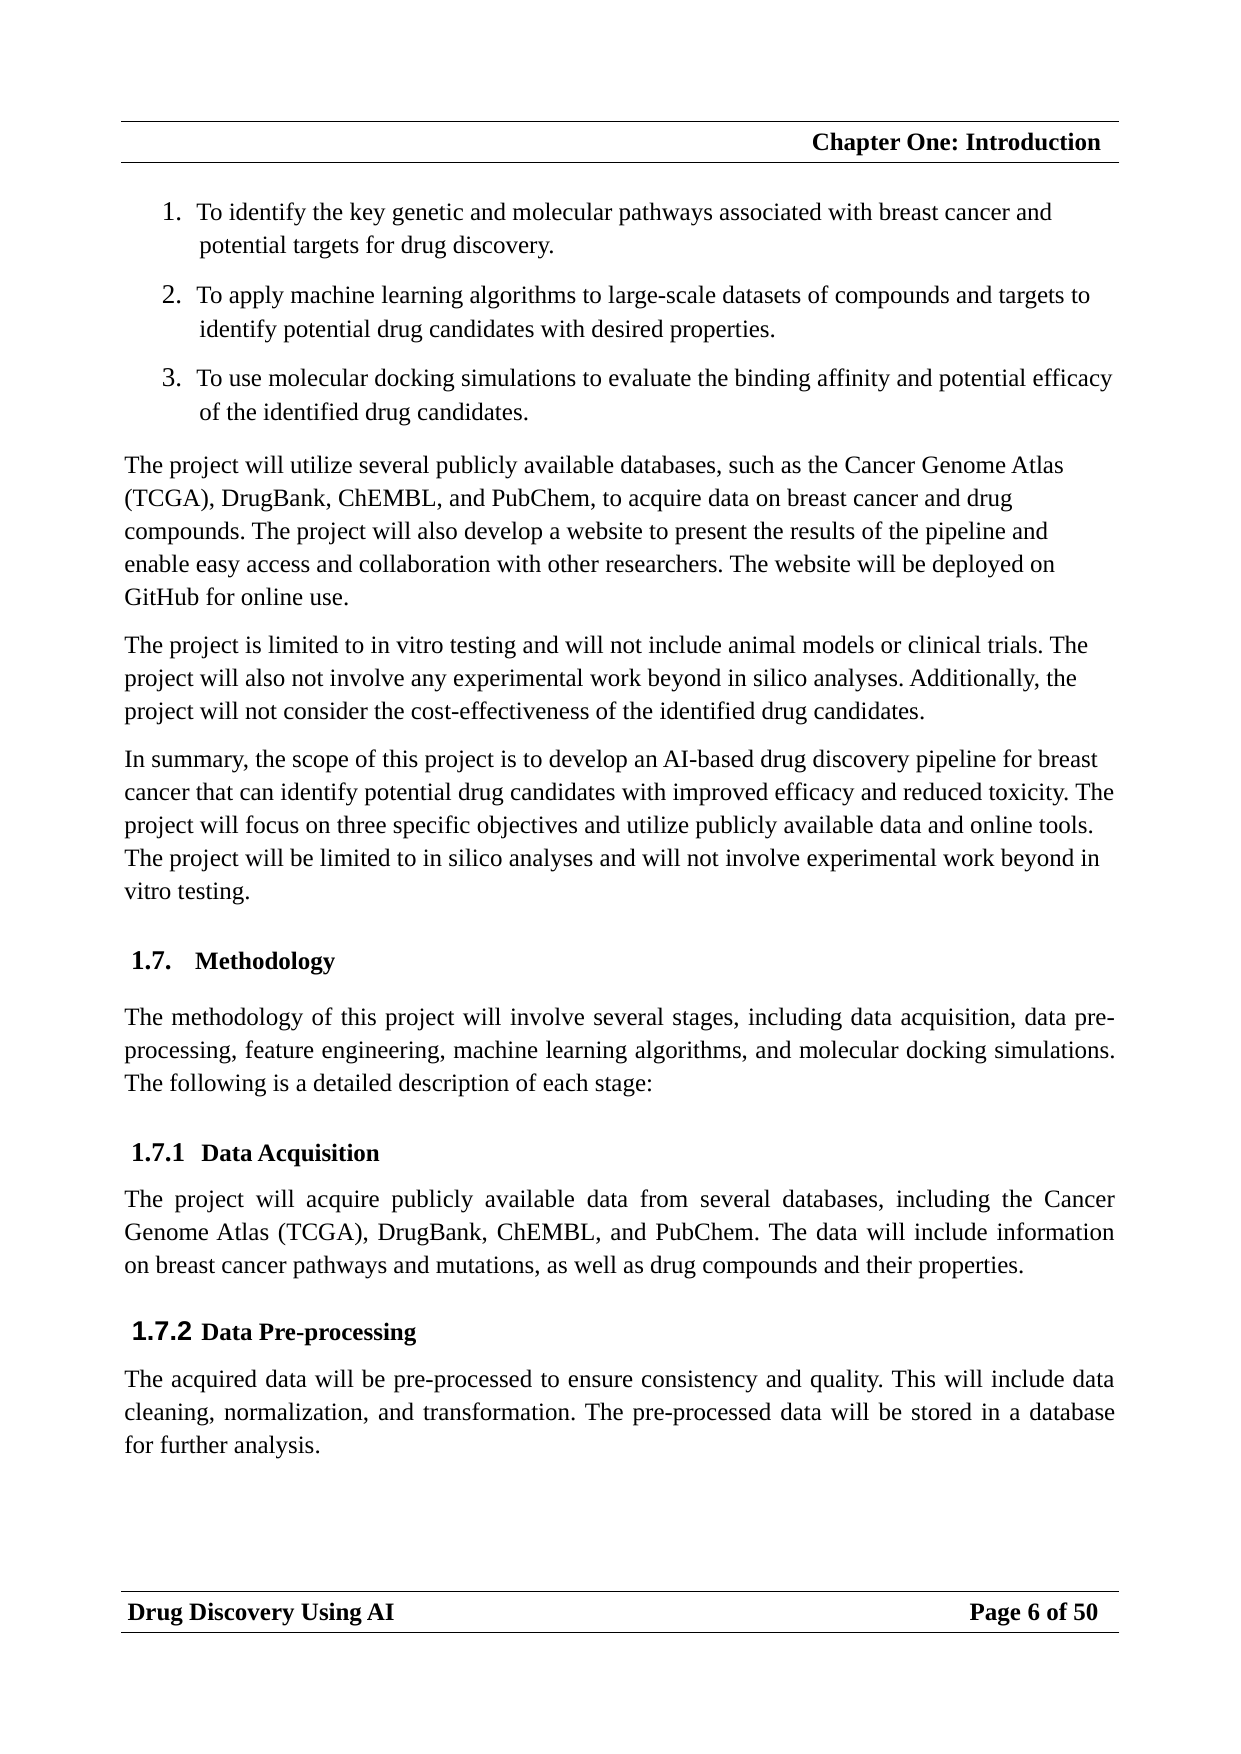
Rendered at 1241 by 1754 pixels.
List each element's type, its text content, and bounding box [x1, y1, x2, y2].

subtitle Methodology [121, 941, 1119, 975]
text In summary, the scope of this project is to develop an AI-based drug discovery pipeline for breast cancer that can identify potential drug candidates with improved efficacy and reduced toxicity. The project will focus on three specific objectives and utilize publicly available data and online tools. The project will be limited to in silico analyses and will not involve experimental work beyond in vitro testing. [121, 741, 1119, 904]
subtitle Data Pre-processing [121, 1309, 1119, 1346]
text The project will utilize several publicly available databases, such as the Cancer Genome Atlas (TCGA), DrugBank, ChEMBL, and PubChem, to acquire data on breast cancer and drug compounds. The project will also develop a website to present the results of the pipeline and enable easy access and collaboration with other researchers. The website will be deployed on GitHub for online use. [121, 447, 1119, 611]
text The project will acquire publicly available data from several databases, including the Cancer Genome Atlas (TCGA), DrugBank, ChEMBL, and PubChem. The data will include information on breast cancer pathways and mutations, as well as drug compounds and their properties. [121, 1181, 1119, 1279]
list To use molecular docking simulations to evaluate the binding affinity and potential efficacy of the identified drug candidates. [159, 358, 1119, 428]
subtitle Data Acquisition [121, 1133, 1119, 1167]
list To apply machine learning algorithms to large-scale datasets of compounds and targets to identify potential drug candidates with desired properties. [159, 275, 1119, 342]
list To identify the key genetic and molecular pathways associated with breast cancer and potential targets for drug discovery. [159, 192, 1119, 259]
text The methodology of this project will involve several stages, including data acquisition, data pre-processing, feature engineering, machine learning algorithms, and molecular docking simulations. The following is a detailed description of each stage: [121, 999, 1119, 1096]
text The project is limited to in vitro testing and will not include animal models or clinical trials. The project will also not involve any experimental work beyond in silico analyses. Additionally, the project will not consider the cost-effectiveness of the identified drug candidates. [121, 627, 1119, 725]
text The acquired data will be pre-processed to ensure consistency and quality. This will include data cleaning, normalization, and transformation. The pre-processed data will be stored in a database for further analysis. [121, 1361, 1119, 1459]
